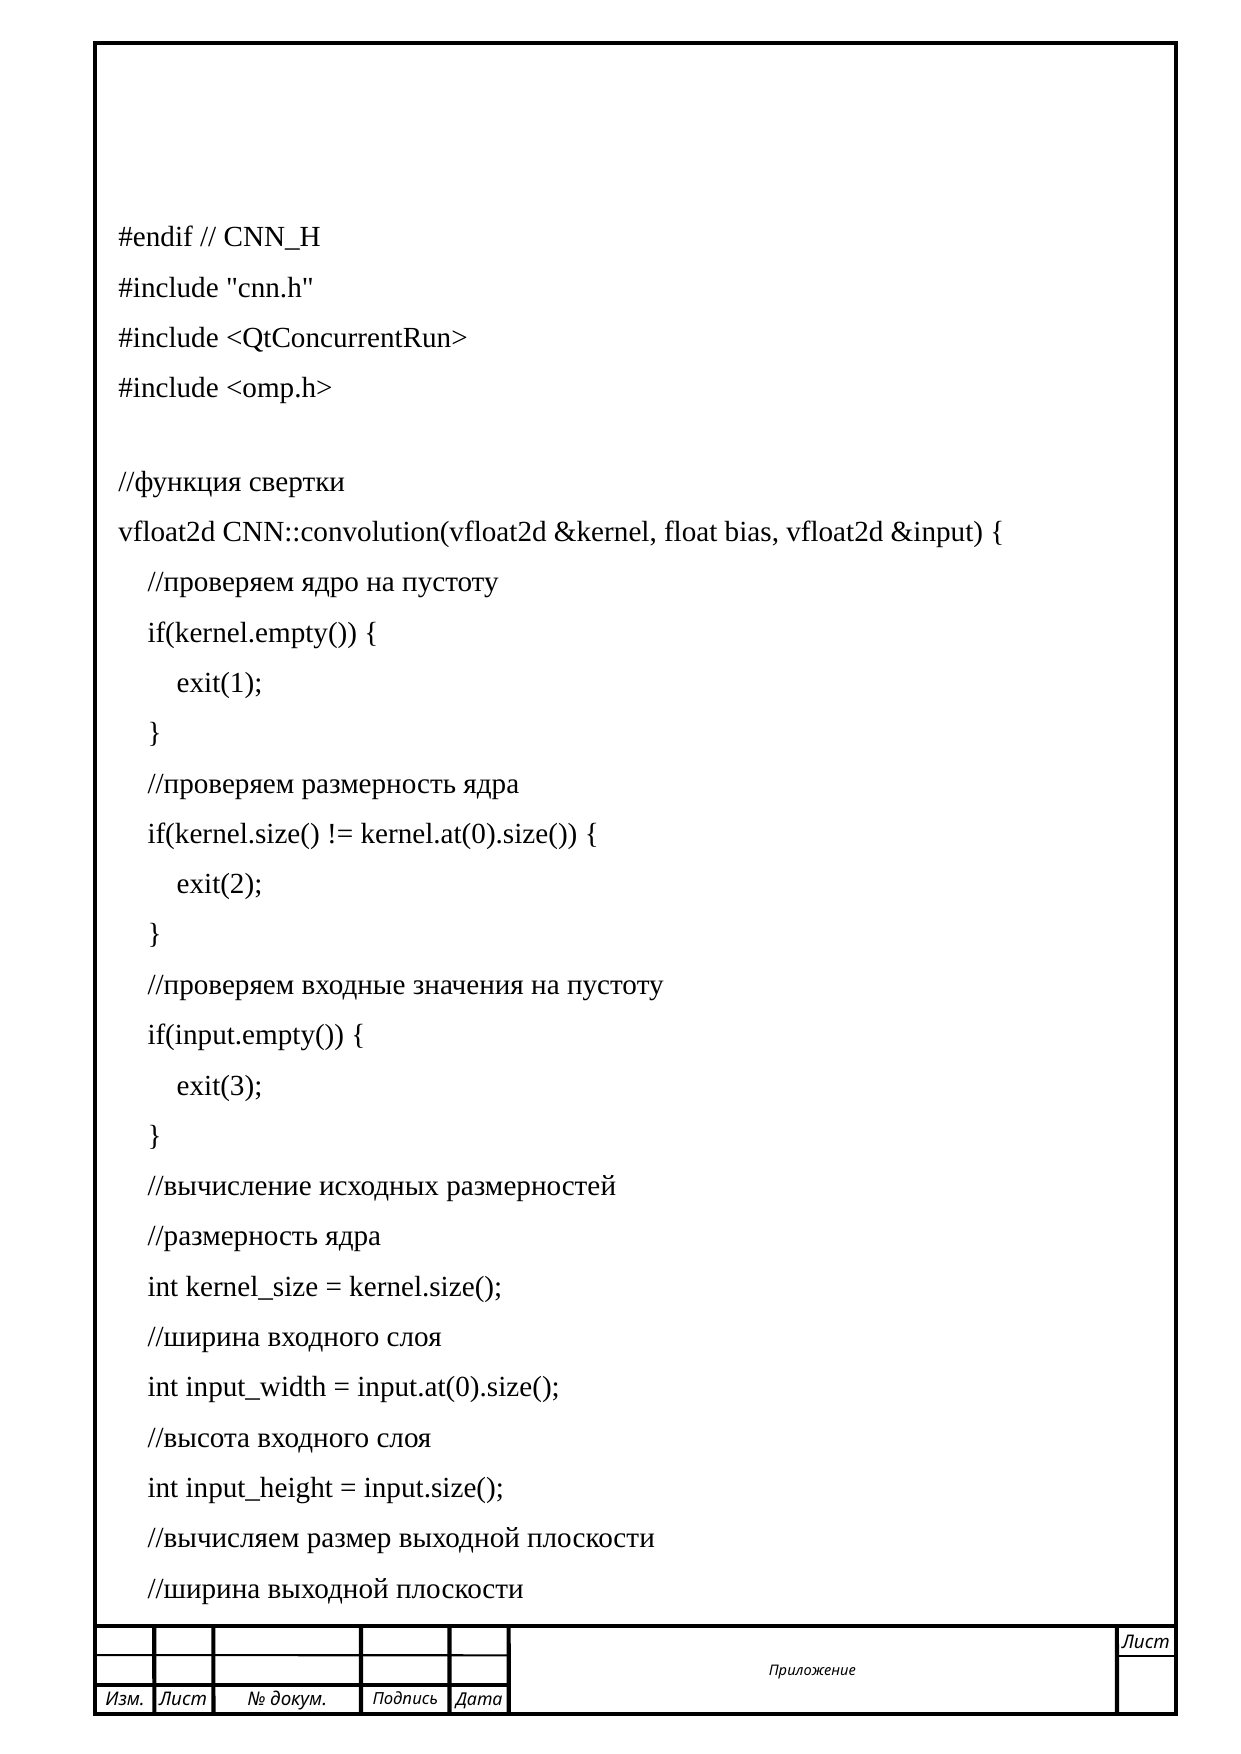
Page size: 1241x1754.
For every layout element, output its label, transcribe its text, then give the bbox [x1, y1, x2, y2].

text int input_height = input.size(); [118, 1470, 1122, 1504]
text if(input.empty()) { [118, 1017, 1122, 1051]
text //ширина выходной плоскости [118, 1571, 1122, 1604]
text //ширина входного слоя [118, 1319, 1122, 1353]
text //размерность ядра [118, 1218, 1122, 1252]
text #endif // CNN_H [118, 219, 1122, 253]
text } [118, 1118, 1122, 1151]
text //функция свертки [118, 464, 1122, 497]
text exit(2); [118, 866, 1122, 900]
text exit(1); [118, 665, 1122, 699]
text exit(3); [118, 1068, 1122, 1101]
text #include "cnn.h" [118, 270, 1122, 303]
text //вычисляем размер выходной плоскости [118, 1520, 1122, 1554]
text //вычисление исходных размерностей [118, 1168, 1122, 1202]
text int kernel_size = kernel.size(); [118, 1269, 1122, 1302]
text if(kernel.empty()) { [118, 615, 1122, 648]
text //высота входного слоя [118, 1420, 1122, 1453]
text } [118, 715, 1122, 749]
text vfloat2d CNN::convolution(vfloat2d &kernel, float bias, vfloat2d &input) { [118, 514, 1122, 548]
text #include <omp.h> [118, 370, 1122, 404]
text //проверяем размерность ядра [118, 766, 1122, 799]
text //проверяем входные значения на пустоту [118, 967, 1122, 1001]
text //проверяем ядро на пустоту [118, 564, 1122, 598]
text int input_width = input.at(0).size(); [118, 1369, 1122, 1403]
text if(kernel.size() != kernel.at(0).size()) { [118, 816, 1122, 849]
text } [118, 917, 1122, 950]
text #include <QtConcurrentRun> [118, 320, 1122, 354]
